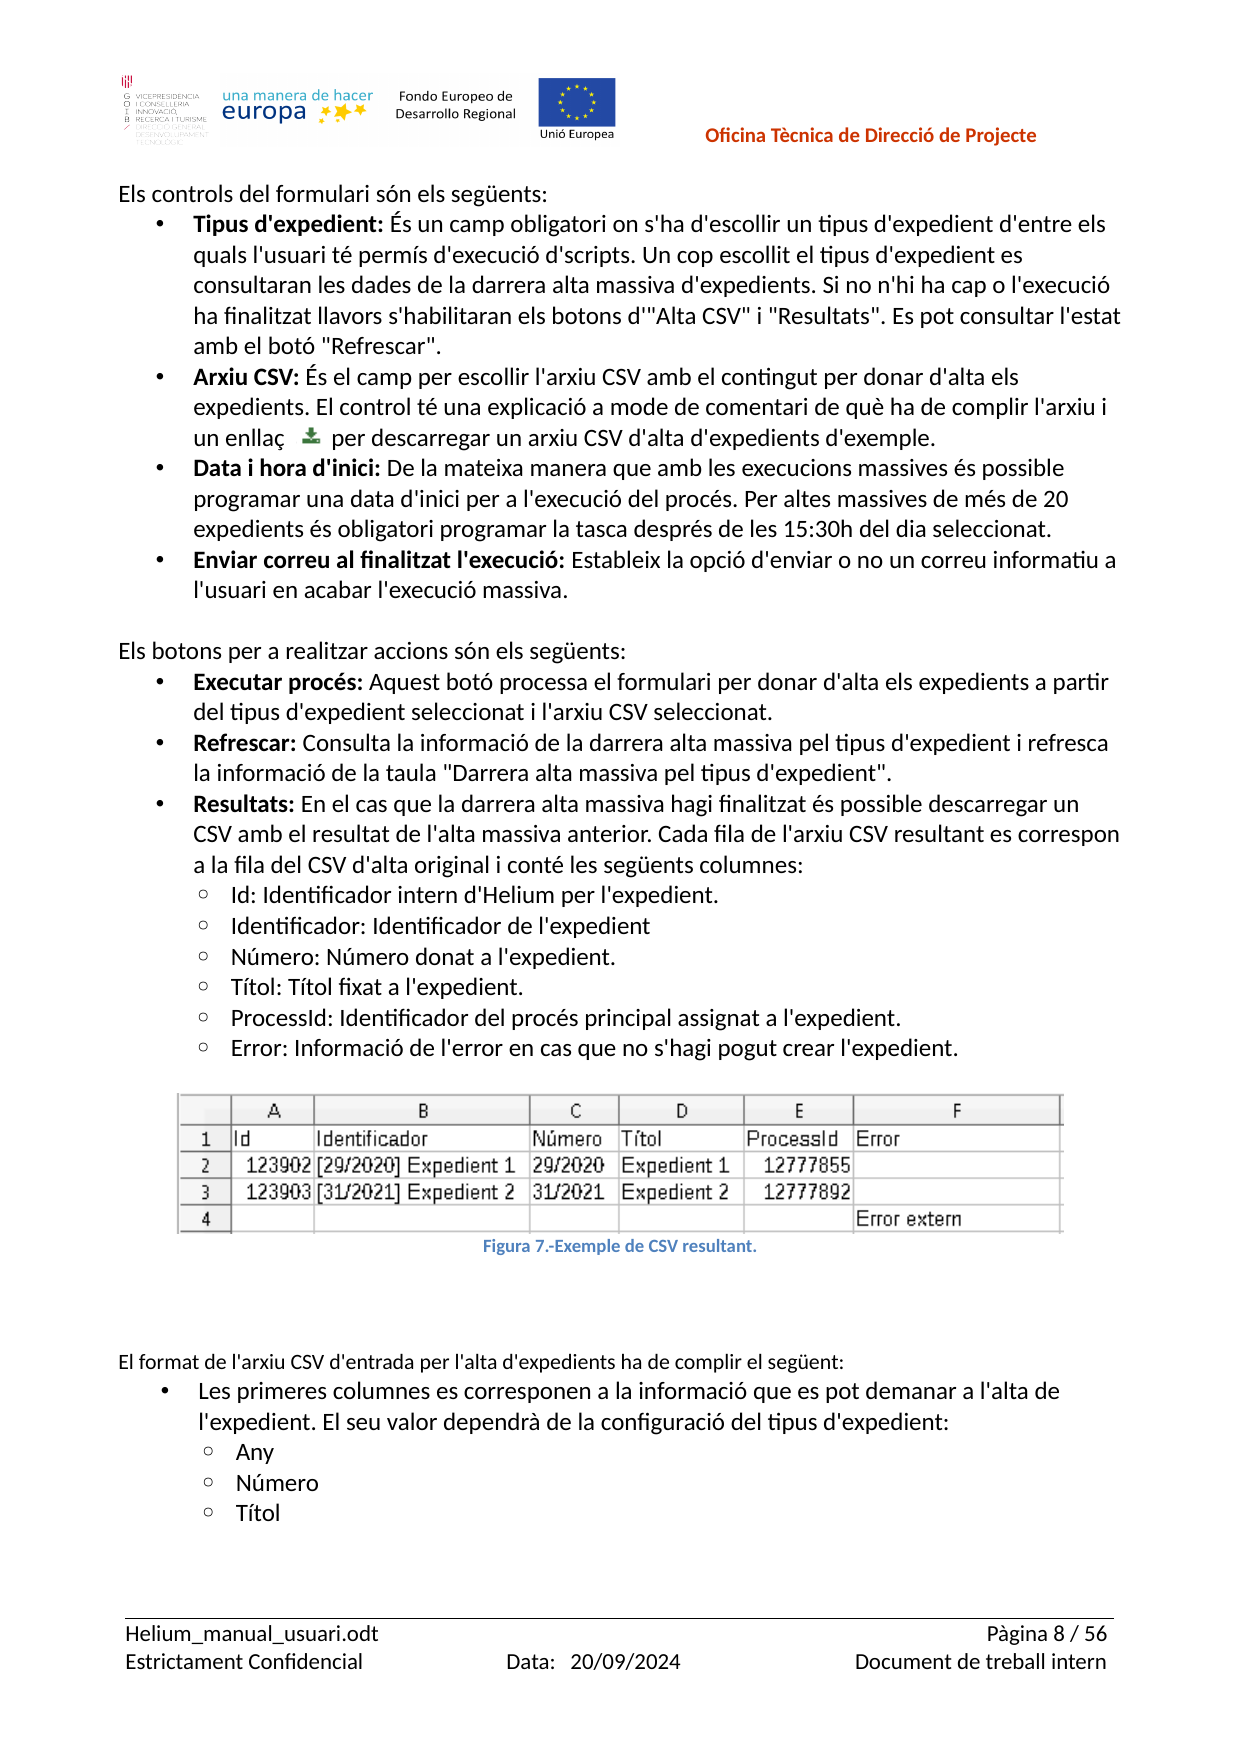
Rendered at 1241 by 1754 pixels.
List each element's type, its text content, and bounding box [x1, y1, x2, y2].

list Les primeres columnes es corresponen a la informació que es pot demanar a l'alta de l'expedient. El seu valor dependrà de la configuració del tipus d'expedient: [161, 1375, 1122, 1436]
list Resultats: En el cas que la darrera alta massiva hagi finalitzat és possible descarregar un CSV amb el resultat de l'alta massiva anterior. Cada fila de l'arxiu CSV resultant es correspon a la fila del CSV d'alta original i conté les següents columnes: [156, 788, 1122, 880]
picture [219, 73, 621, 147]
list Número [198, 1467, 1122, 1497]
list Enviar correu al finalitzat l'execució: Estableix la opció d'enviar o no un correu informatiu a l'usuari en acabar l'execució massiva. [156, 544, 1122, 605]
list Títol [198, 1497, 1122, 1528]
picture [118, 73, 213, 147]
list Número: Número donat a l'expedient. [193, 941, 1122, 971]
list Refrescar: Consulta la informació de la darrera alta massiva pel tipus d'expedient i refresca la informació de la taula "Darrera alta massiva pel tipus d'expedient". [156, 727, 1122, 788]
text Figura 7.-Exemple de CSV resultant. [118, 1232, 1122, 1257]
list Any [198, 1436, 1122, 1467]
text Els controls del formulari són els següents: [118, 178, 1122, 208]
list Arxiu CSV: És el camp per escollir l'arxiu CSV amb el contingut per donar d'alta els expedients. El control té una explicació a mode de comentari de què ha de complir l'arxiu i un enllaç per descarregar un arxiu CSV d'alta d'expedients d'exemple. [156, 361, 1122, 452]
text Els botons per a realitzar accions són els següents: [118, 636, 1122, 666]
list Identificador: Identificador de l'expedient [193, 910, 1122, 941]
list Títol: Títol fixat a l'expedient. [193, 971, 1122, 1002]
picture [296, 424, 326, 447]
list Error: Informació de l'error en cas que no s'hagi pogut crear l'expedient. [193, 1032, 1122, 1063]
list Executar procés: Aquest botó processa el formulari per donar d'alta els expedients a partir del tipus d'expedient seleccionat i l'arxiu CSV seleccionat. [156, 666, 1122, 727]
list Id: Identificador intern d'Helium per l'expedient. [193, 880, 1122, 910]
list Data i hora d'inici: De la mateixa manera que amb les execucions massives és possible programar una data d'inici per a l'execució del procés. Per altes massives de més de 20 expedients és obligatori programar la tasca després de les 15:30h del dia seleccionat. [156, 452, 1122, 544]
list Tipus d'expedient: És un camp obligatori on s'ha d'escollir un tipus d'expedient d'entre els quals l'usuari té permís d'execució d'scripts. Un cop escollit el tipus d'expedient es consultaran les dades de la darrera alta massiva d'expedients. Si no n'hi ha cap o l'execució ha finalitzat llavors s'habilitaran els botons d'"Alta CSV" i "Resultats". Es pot consultar l'estat amb el botó "Refrescar". [156, 208, 1122, 361]
picture [176, 1093, 1064, 1234]
text El format de l'arxiu CSV d'entrada per l'alta d'expedients ha de complir el següent: [118, 1348, 1122, 1375]
list ProcessId: Identificador del procés principal assignat a l'expedient. [193, 1002, 1122, 1032]
